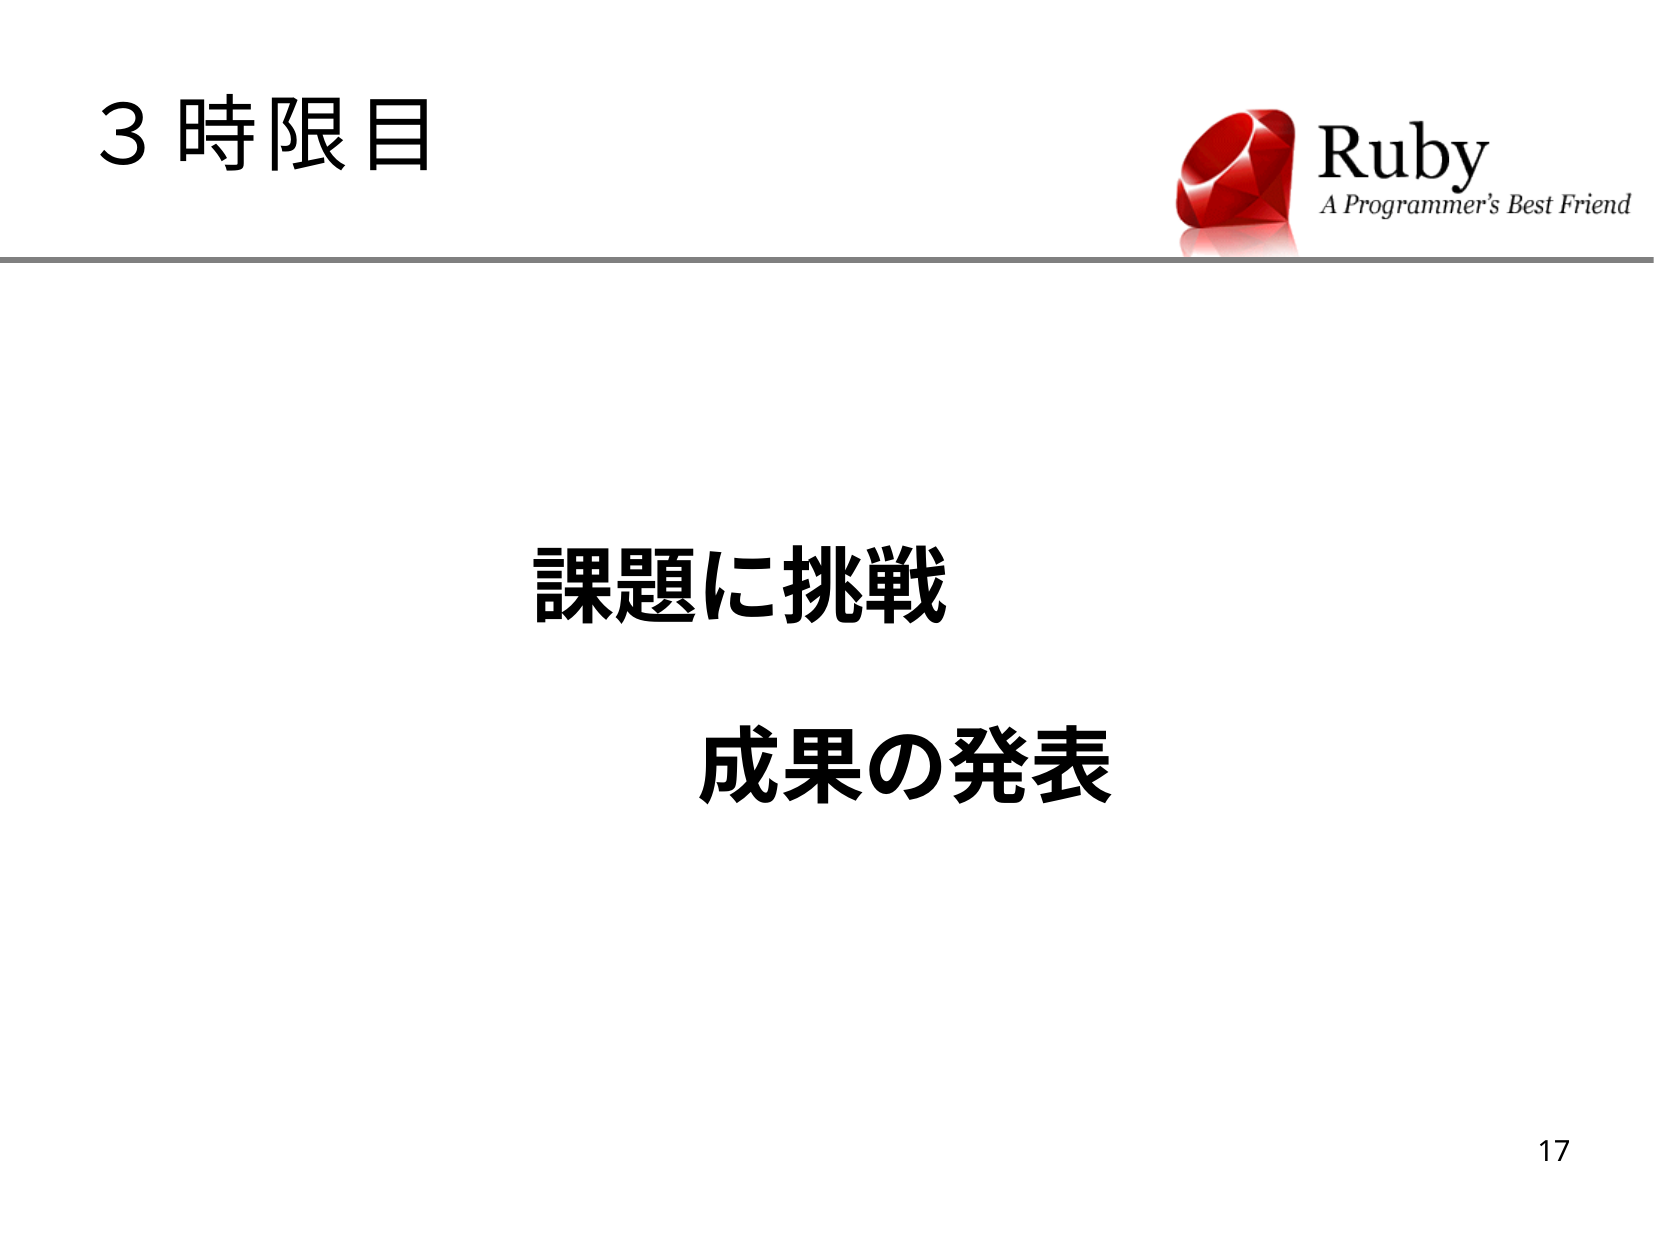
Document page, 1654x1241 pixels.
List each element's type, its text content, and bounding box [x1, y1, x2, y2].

text_box 課題に挑戦 成果の発表 [516, 452, 1137, 676]
title ３時限目 [82, 56, 1152, 200]
picture [1160, 82, 1654, 257]
